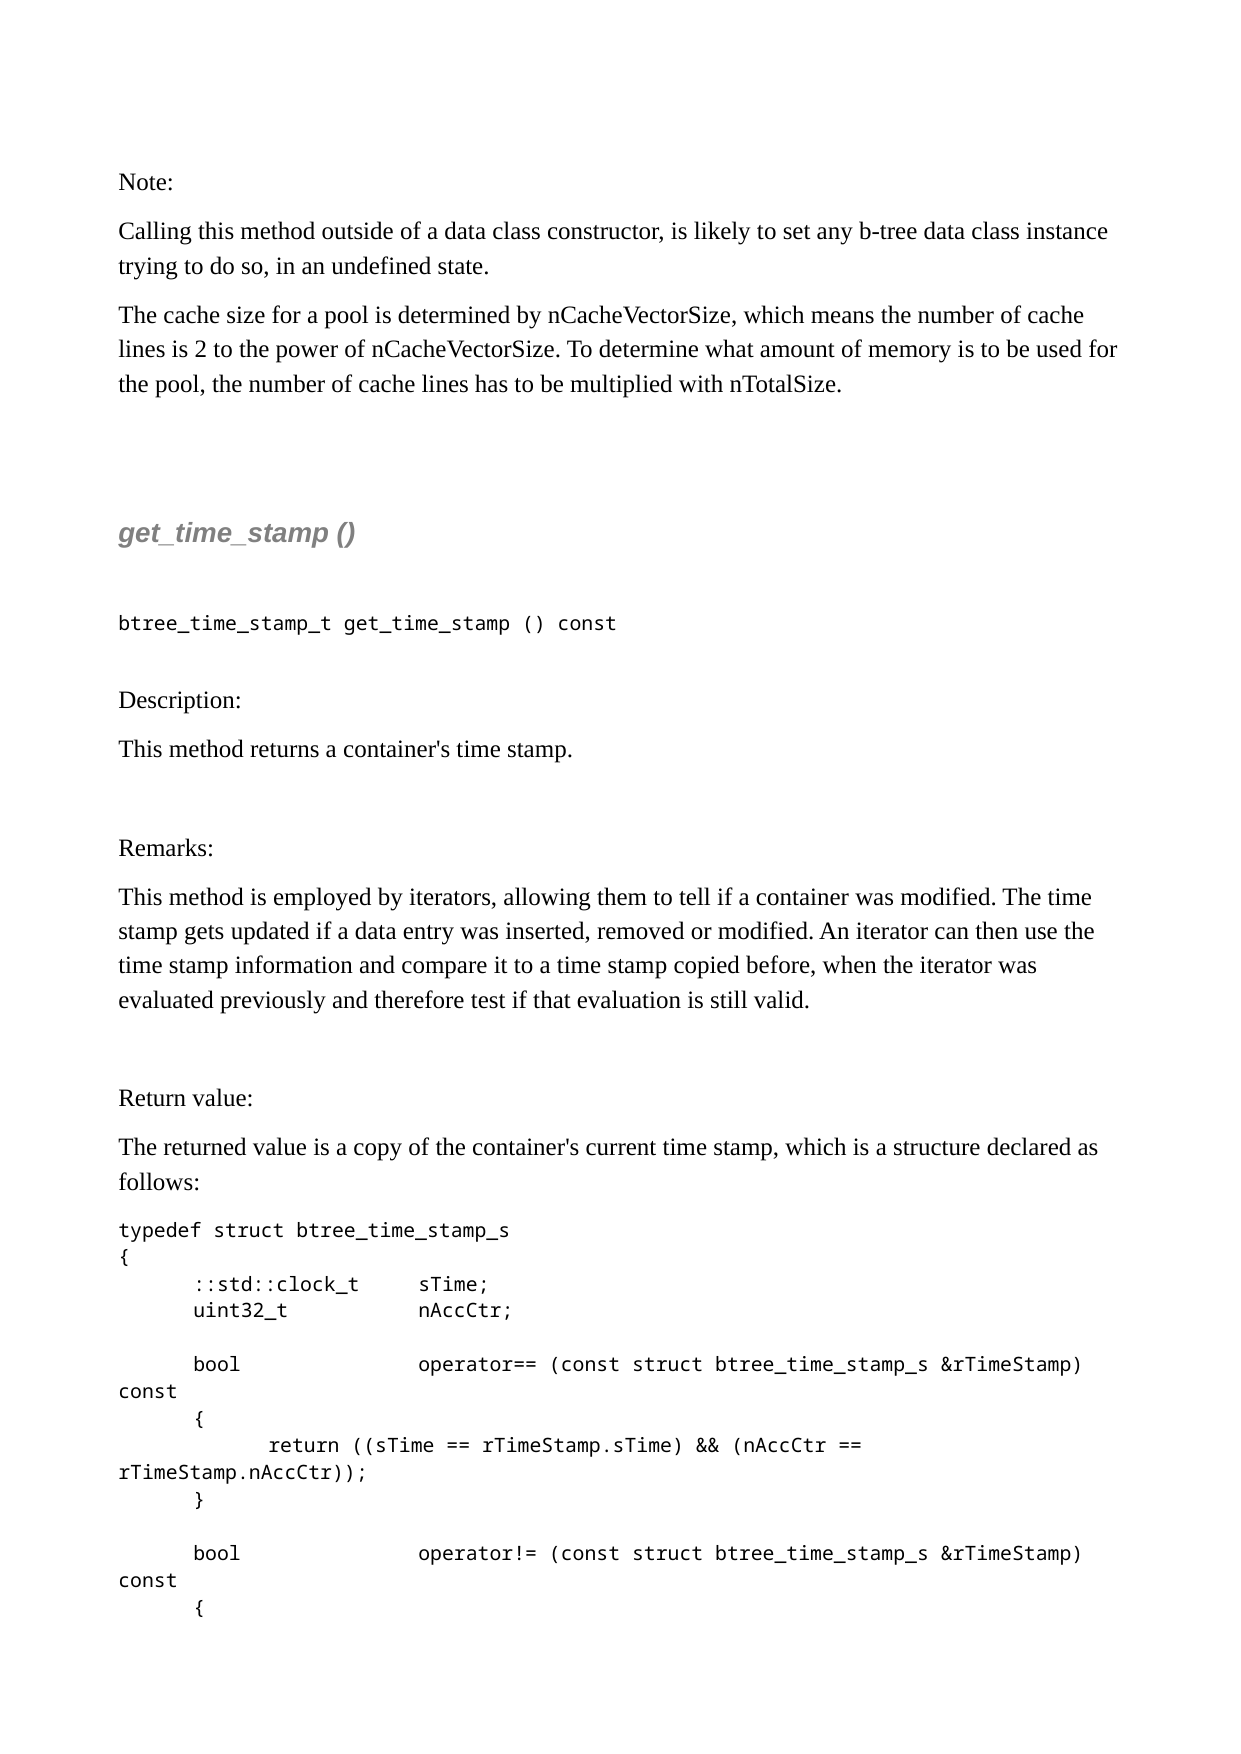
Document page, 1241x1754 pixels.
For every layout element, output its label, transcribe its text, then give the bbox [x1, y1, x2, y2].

text { [118, 1405, 1122, 1432]
text return ((sTime == rTimeStamp.sTime) && (nAccCtr == rTimeStamp.nAccCtr)); [118, 1432, 1122, 1486]
text { [118, 1243, 1122, 1270]
text Description: [118, 685, 1122, 714]
subtitle get_time_stamp () [118, 516, 1122, 548]
text The returned value is a copy of the container's current time stamp, which is a structure declared as follows: [118, 1132, 1122, 1196]
text This method returns a container's time stamp. [118, 734, 1122, 763]
text btree_time_stamp_t get_time_stamp () const [118, 609, 1122, 636]
text ::std::clock_t sTime; [118, 1270, 1122, 1297]
text typedef struct btree_time_stamp_s [118, 1216, 1122, 1243]
text bool operator== (const struct btree_time_stamp_s &rTimeStamp) const [118, 1351, 1122, 1405]
text Note: [118, 167, 1122, 196]
text Return value: [118, 1083, 1122, 1112]
text This method is employed by iterators, allowing them to tell if a container was modified. The time stamp gets updated if a data entry was inserted, removed or modified. An iterator can then use the time stamp information and compare it to a time stamp copied before, when the iterator was evaluated previously and therefore test if that evaluation is still valid. [118, 882, 1122, 1014]
text } [118, 1486, 1122, 1513]
text bool operator!= (const struct btree_time_stamp_s &rTimeStamp) const [118, 1539, 1122, 1593]
text uint32_t nAccCtr; [118, 1297, 1122, 1324]
text The cache size for a pool is determined by nCacheVectorSize, which means the number of cache lines is 2 to the power of nCacheVectorSize. To determine what amount of memory is to be used for the pool, the number of cache lines has to be multiplied with nTotalSize. [118, 300, 1122, 397]
text Calling this method outside of a data class constructor, is likely to set any b-tree data class instance trying to do so, in an undefined state. [118, 216, 1122, 279]
text Remarks: [118, 833, 1122, 861]
text { [118, 1593, 1122, 1621]
